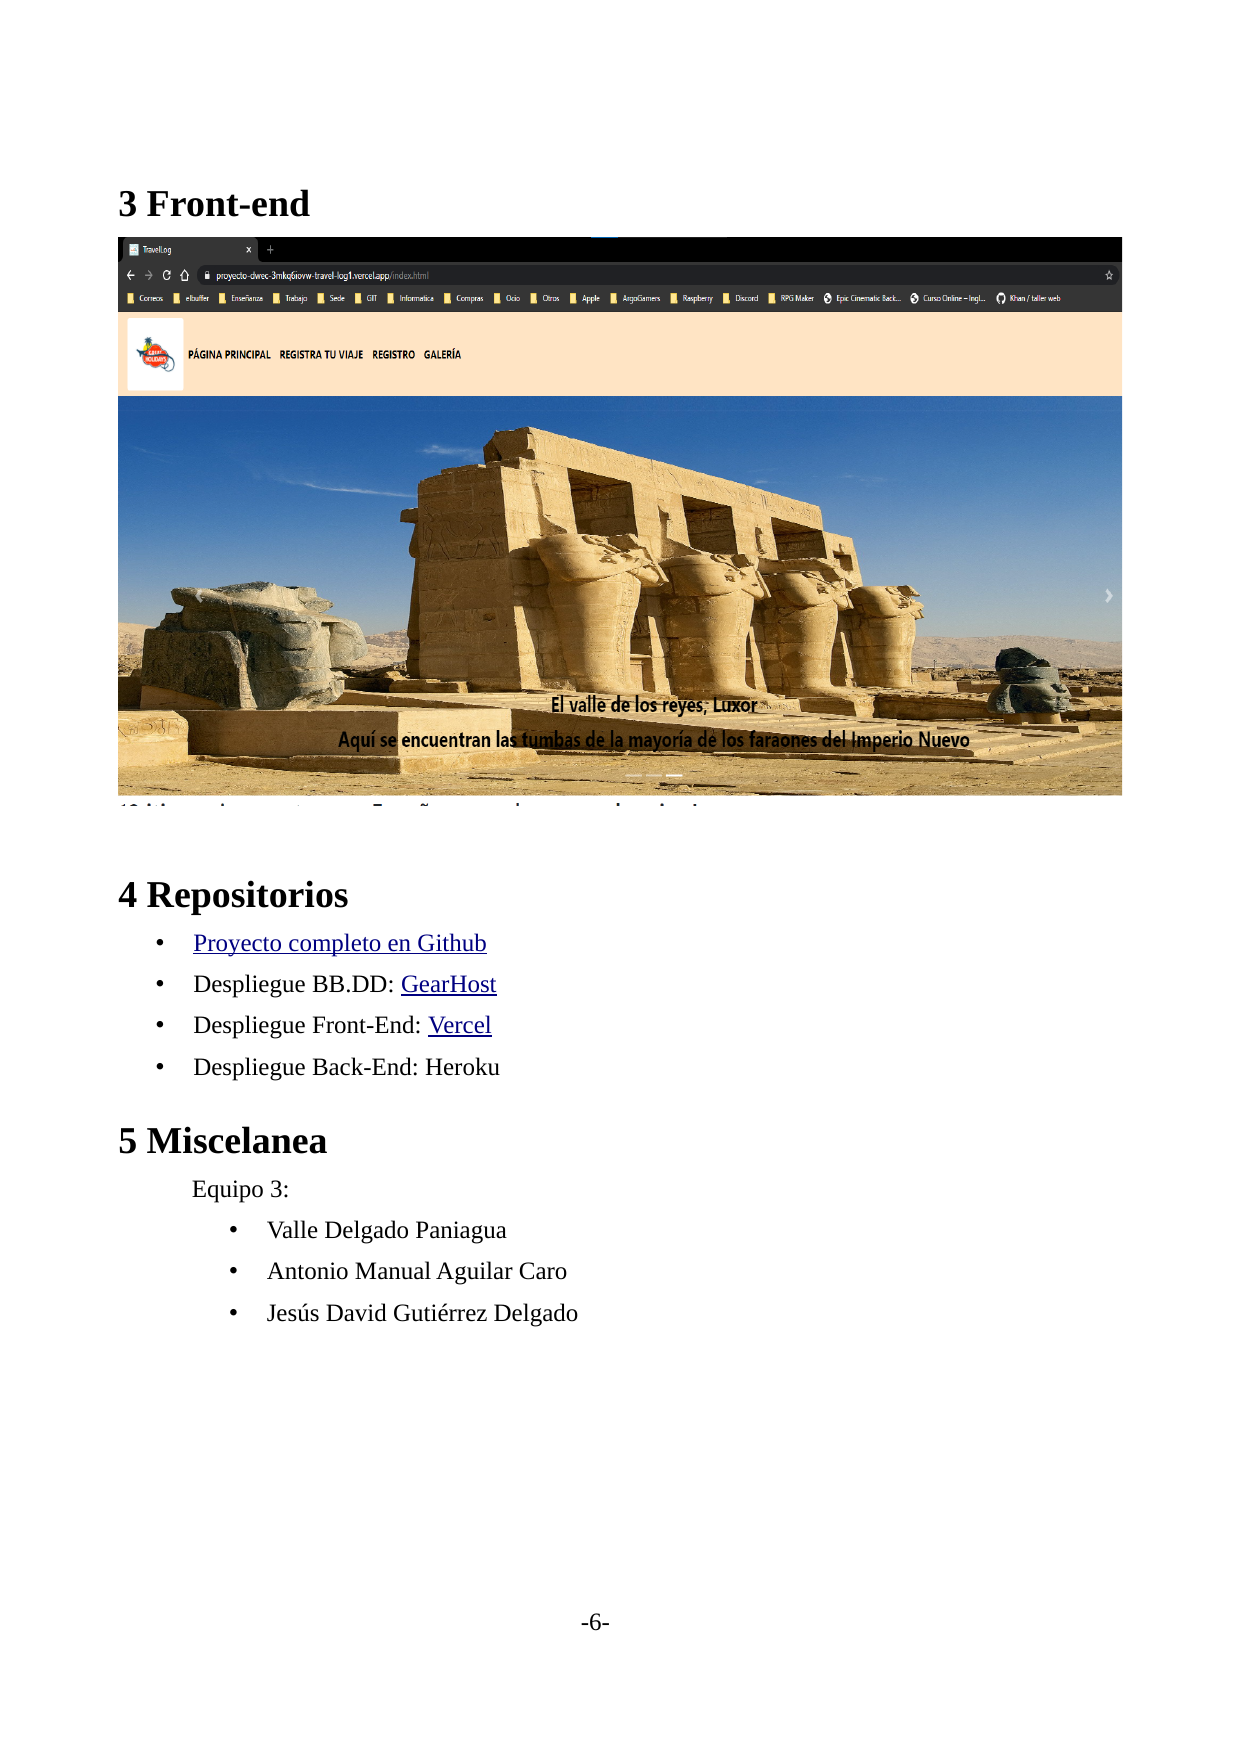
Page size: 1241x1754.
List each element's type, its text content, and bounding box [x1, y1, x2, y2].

list Despliegue BB.DD: GearHost [156, 969, 1122, 998]
list Antonio Manual Aguilar Caro [229, 1256, 1122, 1285]
list Despliegue Back-End: Heroku [156, 1052, 1122, 1080]
list Proyecto completo en Github [156, 928, 1122, 957]
subtitle 5 Miscelanea [118, 1118, 1122, 1161]
picture [118, 237, 1123, 806]
list Valle Delgado Paniagua [229, 1215, 1122, 1244]
text Equipo 3: [118, 1174, 1122, 1203]
list Jesús David Gutiérrez Delgado [229, 1298, 1122, 1326]
subtitle 4 Repositorios [118, 872, 1122, 915]
list Despliegue Front-End: Vercel [156, 1010, 1122, 1039]
subtitle 3 Front-end [118, 181, 1122, 225]
